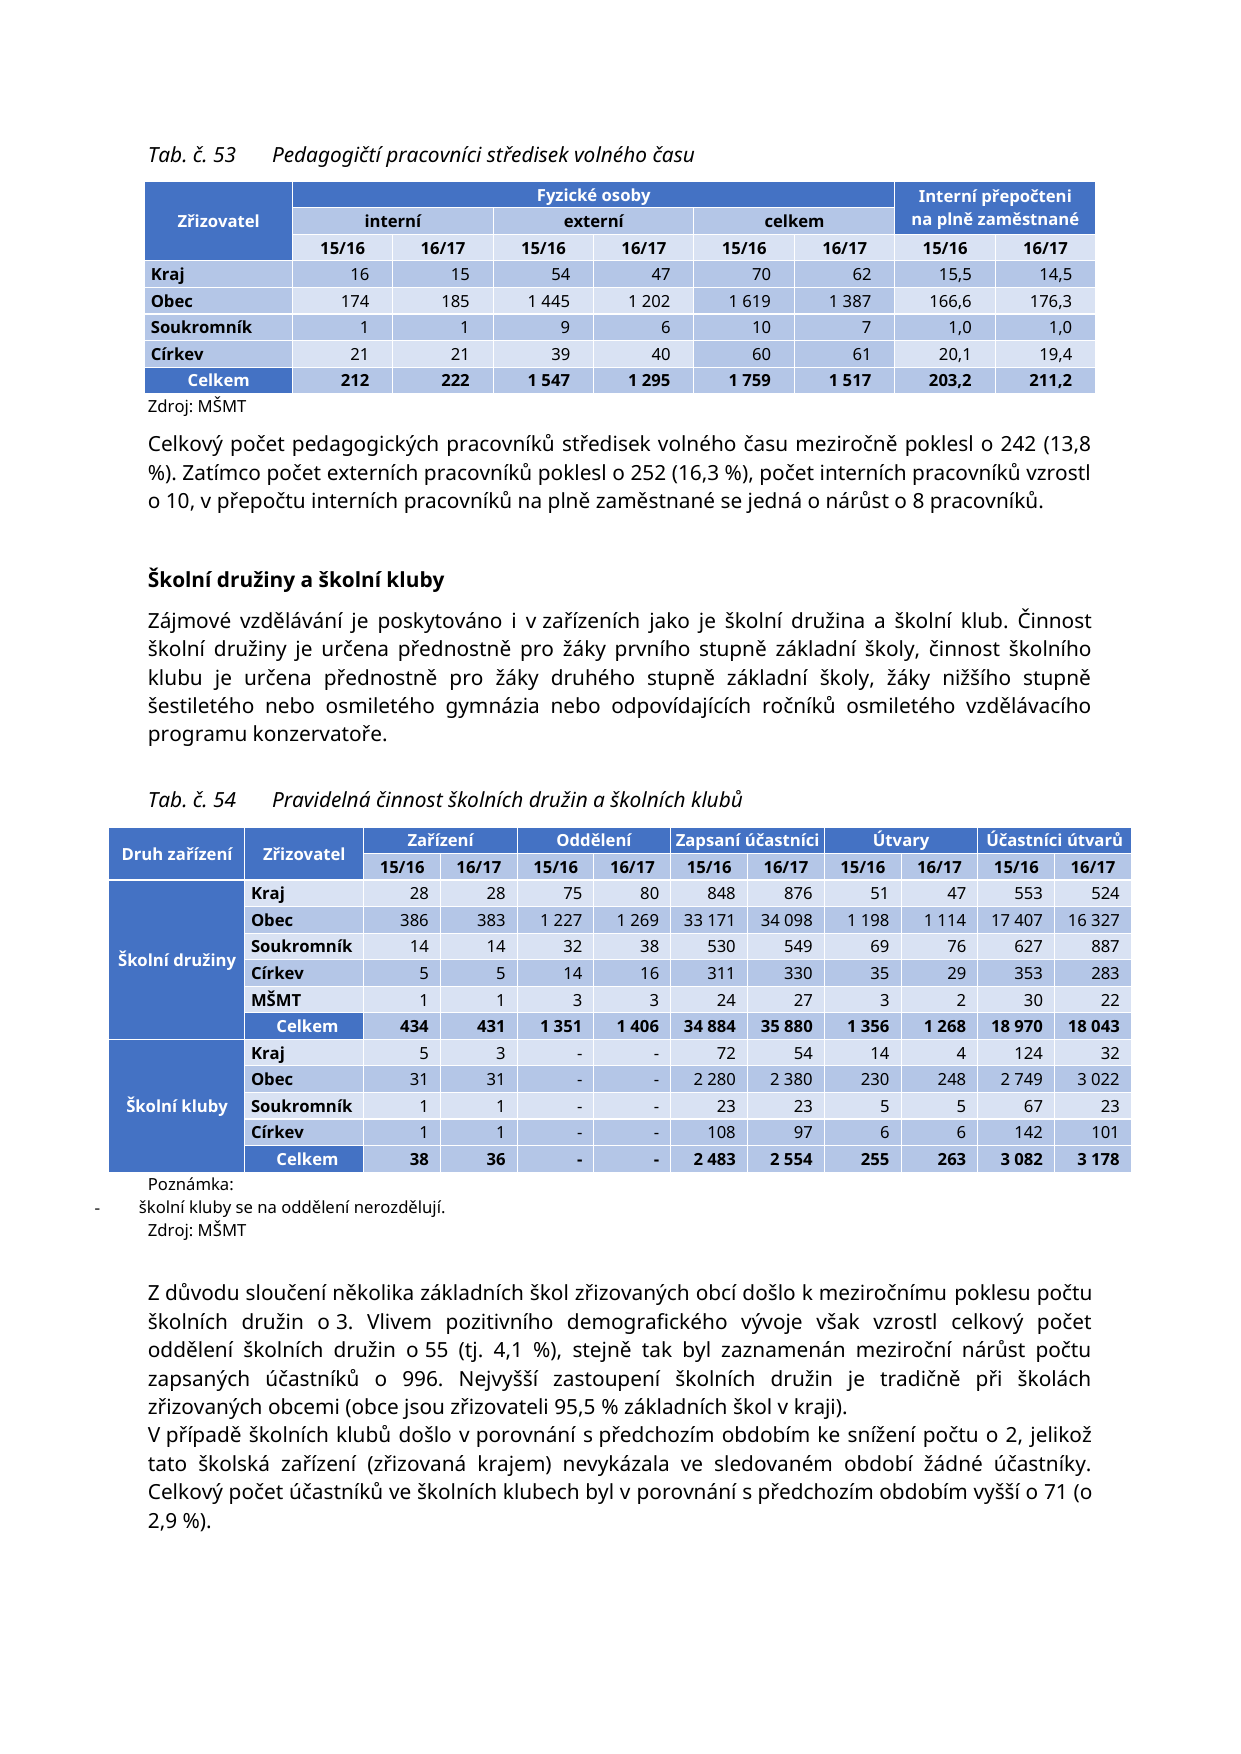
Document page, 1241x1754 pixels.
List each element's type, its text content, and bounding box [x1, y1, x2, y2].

table_cell 185 [393, 288, 493, 313]
table_cell 5 [364, 1040, 440, 1065]
table_cell 16 [594, 960, 670, 986]
table_cell 848 [671, 881, 747, 906]
table_cell 876 [748, 881, 824, 906]
table_cell 14,5 [996, 261, 1095, 287]
table_cell 7 [795, 315, 894, 340]
table_cell 166,6 [895, 288, 995, 313]
table_cell 27 [748, 987, 824, 1012]
table_cell 18 043 [1055, 1013, 1131, 1039]
table_cell 16/17 [393, 235, 493, 260]
table_cell - [518, 1066, 593, 1092]
table_cell 1 [441, 1093, 517, 1118]
table_header Druh zařízení [109, 828, 244, 879]
table_cell 15/16 [978, 854, 1054, 879]
table_cell 3 082 [978, 1146, 1054, 1172]
table_cell 3 [594, 987, 670, 1012]
table_cell 15/16 [825, 854, 901, 879]
table_cell interní [293, 208, 493, 234]
table_cell 330 [748, 960, 824, 986]
table_cell 1 619 [694, 288, 794, 313]
table_cell 1 547 [494, 368, 593, 393]
table_cell - [594, 1146, 670, 1172]
table_cell 248 [902, 1066, 977, 1092]
table_cell 2 380 [748, 1066, 824, 1092]
table_cell 1 [441, 1120, 517, 1145]
table_header Oddělení [518, 828, 670, 853]
table_cell - [594, 1066, 670, 1092]
table_cell 16/17 [441, 854, 517, 879]
table_cell 19,4 [996, 341, 1095, 367]
text V případě školních klubů došlo v porovnání s předchozím obdobím ke snížení počtu o 2, jelikož tato školská zařízení (zřizovaná krajem) nevykázala ve sledovaném období žádné účastníky. Celkový počet účastníků ve školních klubech byl v porovnání s předchozím obdobím vyšší o 71 (o 2,9 %). [148, 1421, 1092, 1534]
table_cell 1 517 [795, 368, 894, 393]
table_cell 15 [393, 261, 493, 287]
table_cell 283 [1055, 960, 1131, 986]
table_cell 6 [594, 315, 693, 340]
table_cell 15/16 [694, 235, 794, 260]
table_cell Soukromník [245, 934, 363, 959]
table_cell 28 [441, 881, 517, 906]
table_cell 60 [694, 341, 794, 367]
table_cell 47 [594, 261, 693, 287]
table_cell 16/17 [594, 854, 670, 879]
table_cell 20,1 [895, 341, 995, 367]
table_cell 203,2 [895, 368, 995, 393]
table_cell 1 [441, 987, 517, 1012]
table_cell 23 [671, 1093, 747, 1118]
table_cell 553 [978, 881, 1054, 906]
table_cell Církev [245, 1120, 363, 1145]
table_cell 524 [1055, 881, 1131, 906]
table_header Útvary [825, 828, 977, 853]
table_cell 1 759 [694, 368, 794, 393]
table_cell 17 407 [978, 907, 1054, 933]
table_cell 16/17 [1055, 854, 1131, 879]
table_cell Kraj [245, 881, 363, 906]
table_cell 2 [902, 987, 977, 1012]
table_cell 1 406 [594, 1013, 670, 1039]
table_cell 530 [671, 934, 747, 959]
text Z důvodu sloučení několika základních škol zřizovaných obcí došlo k meziročnímu poklesu počtu školních družin o 3. Vlivem pozitivního demografického vývoje však vzrostl celkový počet oddělení školních družin o 55 (tj. 4,1 %), stejně tak byl zaznamenán meziroční nárůst počtu zapsaných účastníků o 996. Nejvyšší zastoupení školních družin je tradičně při školách zřizovaných obcemi (obce jsou zřizovateli 95,5 % základních škol v kraji). [148, 1278, 1092, 1421]
table_cell Školní družiny [109, 881, 244, 1039]
table_cell - [518, 1120, 593, 1145]
table_cell - [594, 1040, 670, 1065]
table_cell 383 [441, 907, 517, 933]
table_cell 3 [441, 1040, 517, 1065]
table_cell 1 387 [795, 288, 894, 313]
table_cell Školní kluby [109, 1040, 244, 1172]
table_cell 627 [978, 934, 1054, 959]
table_cell 15/16 [494, 235, 593, 260]
table_cell 311 [671, 960, 747, 986]
table_cell 72 [671, 1040, 747, 1065]
table_header Zapsaní účastníci [671, 828, 824, 853]
table_cell 18 970 [978, 1013, 1054, 1039]
table_cell 222 [393, 368, 493, 393]
table_cell 16 [293, 261, 392, 287]
table_cell 211,2 [996, 368, 1095, 393]
table_cell - [518, 1093, 593, 1118]
list Pedagogičtí pracovníci středisek volného času [148, 140, 1092, 168]
table_cell 5 [441, 960, 517, 986]
table_cell 1 295 [594, 368, 693, 393]
table_cell 21 [293, 341, 392, 367]
table_cell 15/16 [364, 854, 440, 879]
table_cell 35 [825, 960, 901, 986]
table_cell Soukromník [245, 1093, 363, 1118]
table_cell 5 [825, 1093, 901, 1118]
table_cell 54 [748, 1040, 824, 1065]
table_cell 31 [441, 1066, 517, 1092]
table_cell 1 269 [594, 907, 670, 933]
table_cell - [518, 1040, 593, 1065]
table_cell - [594, 1093, 670, 1118]
table_cell 15/16 [518, 854, 593, 879]
table_cell 386 [364, 907, 440, 933]
table_cell 15/16 [293, 235, 392, 260]
table_cell 1 [293, 315, 392, 340]
table_cell 32 [518, 934, 593, 959]
table_header Zřizovatel [145, 182, 292, 260]
table_cell 1 [364, 987, 440, 1012]
text Poznámka: [148, 1173, 1092, 1195]
table_cell externí [494, 208, 693, 234]
table_cell 24 [671, 987, 747, 1012]
table_cell 1,0 [996, 315, 1095, 340]
table_cell 16/17 [795, 235, 894, 260]
table_cell 38 [364, 1146, 440, 1172]
table_cell 1 114 [902, 907, 977, 933]
table_cell 6 [902, 1120, 977, 1145]
table_cell 29 [902, 960, 977, 986]
table_header Účastníci útvarů [978, 828, 1131, 853]
table_cell 33 171 [671, 907, 747, 933]
table_cell 70 [694, 261, 794, 287]
table_cell Kraj [145, 261, 292, 287]
table_cell 142 [978, 1120, 1054, 1145]
table_cell Obec [245, 1066, 363, 1092]
table_header Zařízení [364, 828, 517, 853]
table_cell 1,0 [895, 315, 995, 340]
table_cell 23 [1055, 1093, 1131, 1118]
table_cell 34 098 [748, 907, 824, 933]
table_cell 1 [364, 1093, 440, 1118]
table_cell 34 884 [671, 1013, 747, 1039]
table_cell 2 749 [978, 1066, 1054, 1092]
table_cell 2 483 [671, 1146, 747, 1172]
table_cell 15/16 [895, 235, 995, 260]
table_cell 176,3 [996, 288, 1095, 313]
text Zdroj: MŠMT [148, 1218, 1092, 1241]
table_cell 15/16 [671, 854, 747, 879]
table_cell 75 [518, 881, 593, 906]
table_cell - [594, 1120, 670, 1145]
table_cell 230 [825, 1066, 901, 1092]
table_cell Církev [245, 960, 363, 986]
table_cell 212 [293, 368, 392, 393]
table_cell 108 [671, 1120, 747, 1145]
table_cell 69 [825, 934, 901, 959]
table_cell 6 [825, 1120, 901, 1145]
table_cell Obec [245, 907, 363, 933]
table_cell 40 [594, 341, 693, 367]
table_cell 887 [1055, 934, 1131, 959]
table_cell 14 [518, 960, 593, 986]
table_cell 1 268 [902, 1013, 977, 1039]
table_cell 28 [364, 881, 440, 906]
table_cell celkem [694, 208, 894, 234]
table_cell 353 [978, 960, 1054, 986]
table_cell 47 [902, 881, 977, 906]
table_header Interní přepočteni na plně zaměstnané [895, 182, 1095, 234]
table_cell 14 [364, 934, 440, 959]
table_cell 14 [441, 934, 517, 959]
table_cell MŠMT [245, 987, 363, 1012]
text Celkový počet pedagogických pracovníků středisek volného času meziročně poklesl o 242 (13,8 %). Zatímco počet externích pracovníků poklesl o 252 (16,3 %), počet interních pracovníků vzrostl o 10, v přepočtu interních pracovníků na plně zaměstnané se jedná o nárůst o 8 pracovníků. [148, 429, 1092, 515]
table_cell 32 [1055, 1040, 1131, 1065]
text Školní družiny a školní kluby [148, 565, 1092, 593]
table_cell 39 [494, 341, 593, 367]
table_cell 255 [825, 1146, 901, 1172]
table_cell Celkem [245, 1013, 363, 1039]
table_cell 2 554 [748, 1146, 824, 1172]
table_cell 10 [694, 315, 794, 340]
text Zájmové vzdělávání je poskytováno i v zařízeních jako je školní družina a školní klub. Činnost školní družiny je určena přednostně pro žáky prvního stupně základní školy, činnost školního klubu je určena přednostně pro žáky druhého stupně základní školy, žáky nižšího stupně šestiletého nebo osmiletého gymnázia nebo odpovídajících ročníků osmiletého vzdělávacího programu konzervatoře. [148, 606, 1092, 748]
table_cell Celkem [145, 368, 292, 393]
table_cell 21 [393, 341, 493, 367]
table_cell 16/17 [748, 854, 824, 879]
table_cell 9 [494, 315, 593, 340]
table_cell - [518, 1146, 593, 1172]
table_cell 97 [748, 1120, 824, 1145]
table_cell 16/17 [594, 235, 693, 260]
table_cell 31 [364, 1066, 440, 1092]
table_cell 5 [902, 1093, 977, 1118]
table_cell Celkem [245, 1146, 363, 1172]
table_cell 80 [594, 881, 670, 906]
table_cell 2 280 [671, 1066, 747, 1092]
table_cell 101 [1055, 1120, 1131, 1145]
table_cell 62 [795, 261, 894, 287]
table_cell 23 [748, 1093, 824, 1118]
table_cell 1 198 [825, 907, 901, 933]
table_cell 61 [795, 341, 894, 367]
table_cell Obec [145, 288, 292, 313]
table_cell 1 445 [494, 288, 593, 313]
table_cell Kraj [245, 1040, 363, 1065]
table_cell 16/17 [902, 854, 977, 879]
table_cell 1 202 [594, 288, 693, 313]
table_cell 431 [441, 1013, 517, 1039]
table_cell 1 [364, 1120, 440, 1145]
table_header Fyzické osoby [293, 182, 894, 207]
table_cell 16 327 [1055, 907, 1131, 933]
table_cell 434 [364, 1013, 440, 1039]
list školní kluby se na oddělení nerozdělují. [94, 1195, 1092, 1218]
table_cell 1 [393, 315, 493, 340]
table_cell 5 [364, 960, 440, 986]
table_cell 1 227 [518, 907, 593, 933]
table_cell 38 [594, 934, 670, 959]
table_cell 3 [825, 987, 901, 1012]
table_cell 15,5 [895, 261, 995, 287]
table_cell 35 880 [748, 1013, 824, 1039]
table_cell 16/17 [996, 235, 1095, 260]
table_cell 174 [293, 288, 392, 313]
table_cell 263 [902, 1146, 977, 1172]
table_cell 124 [978, 1040, 1054, 1065]
table_cell 30 [978, 987, 1054, 1012]
text Zdroj: MŠMT [148, 394, 1092, 417]
table_header Zřizovatel [245, 828, 363, 879]
table_cell 67 [978, 1093, 1054, 1118]
table_cell 76 [902, 934, 977, 959]
table_cell 51 [825, 881, 901, 906]
table_cell 1 351 [518, 1013, 593, 1039]
table_cell Církev [145, 341, 292, 367]
table_cell 22 [1055, 987, 1131, 1012]
table_cell 1 356 [825, 1013, 901, 1039]
table_cell 3 [518, 987, 593, 1012]
table_cell Soukromník [145, 315, 292, 340]
list Pravidelná činnost školních družin a školních klubů [148, 785, 1092, 814]
table_cell 3 022 [1055, 1066, 1131, 1092]
table_cell 14 [825, 1040, 901, 1065]
table_cell 3 178 [1055, 1146, 1131, 1172]
table_cell 36 [441, 1146, 517, 1172]
table_cell 549 [748, 934, 824, 959]
table_cell 54 [494, 261, 593, 287]
table_cell 4 [902, 1040, 977, 1065]
